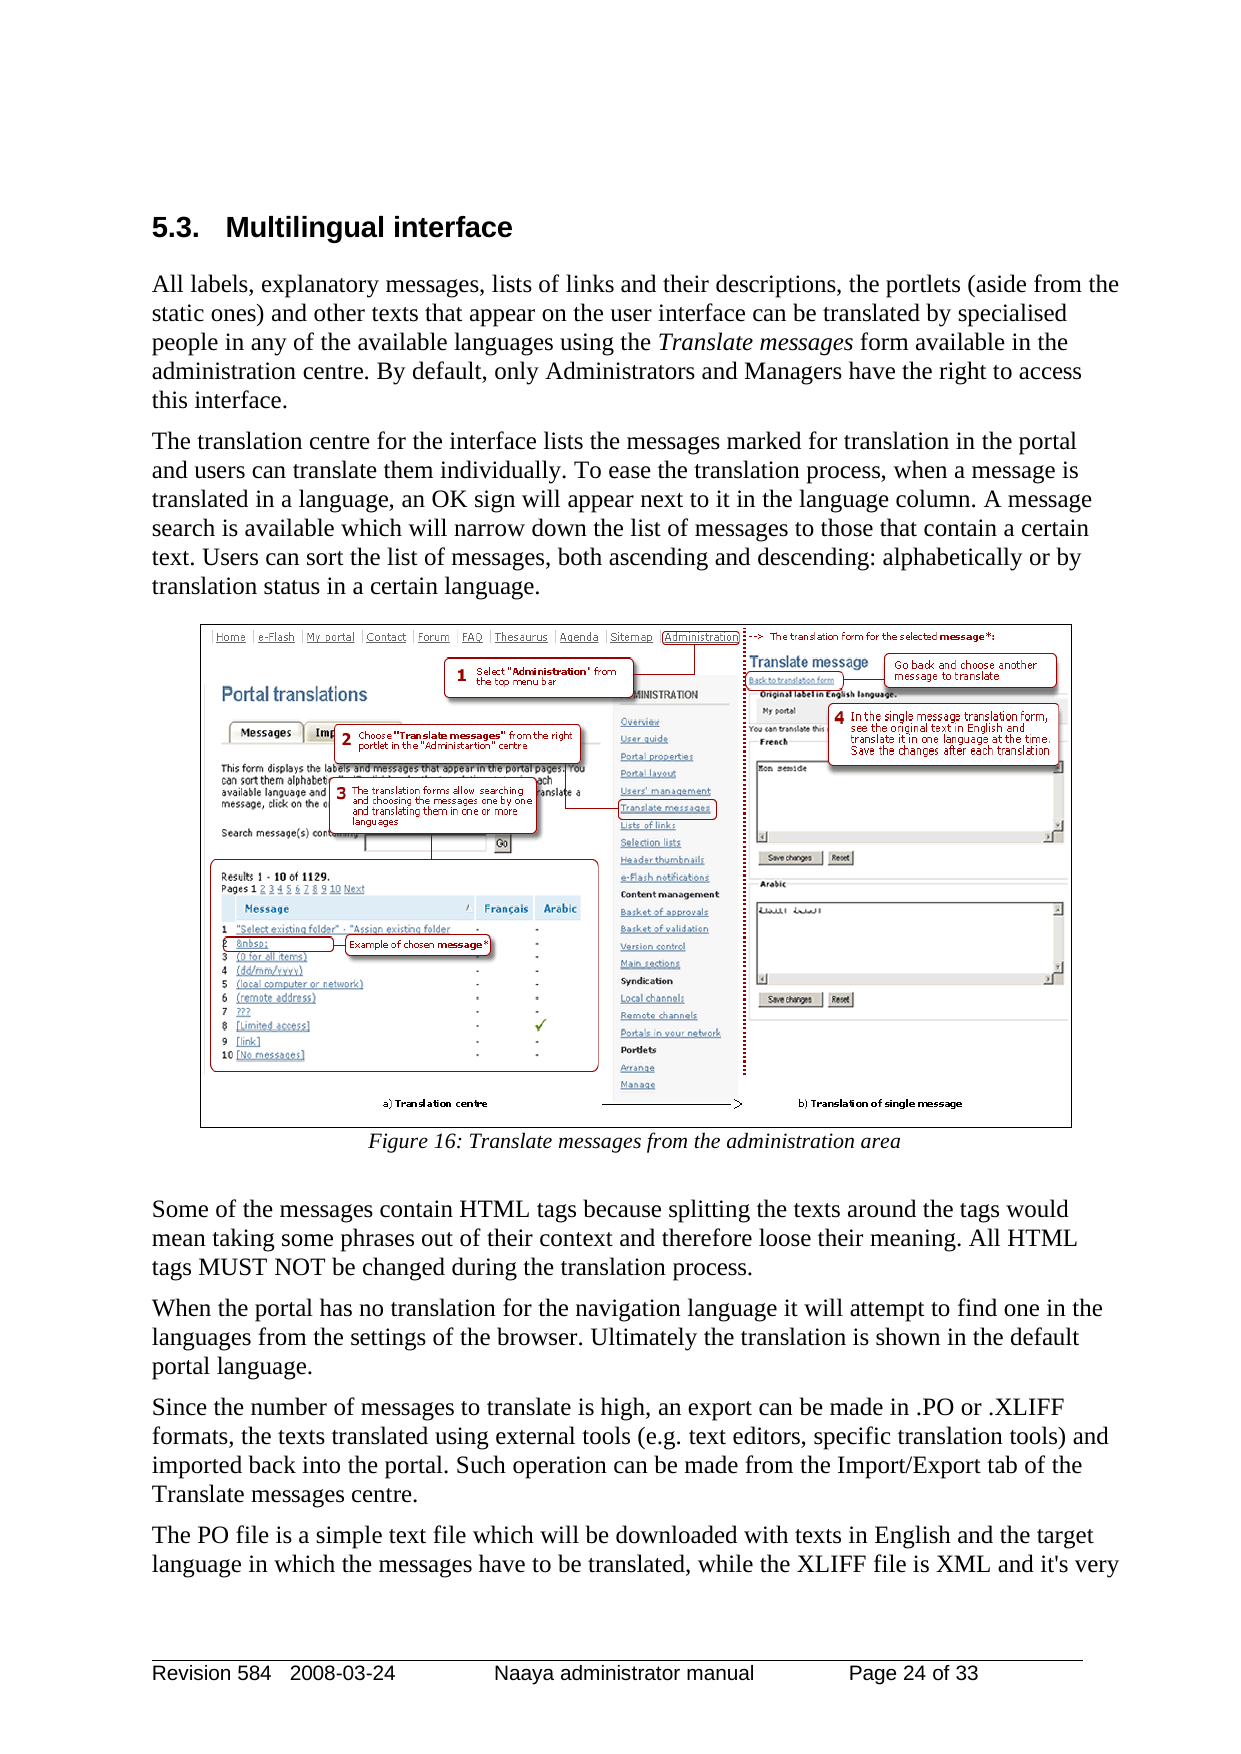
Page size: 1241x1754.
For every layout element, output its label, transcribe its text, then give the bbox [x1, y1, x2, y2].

text The PO file is a simple text file which will be downloaded with texts in English and the target language in which the messages have to be translated, while the XLIFF file is XML and it's very [152, 1520, 1120, 1578]
text All labels, explanatory messages, lists of links and their descriptions, the portlets (aside from the static ones) and other texts that appear on the user interface can be translated by specialised people in any of the available languages using the Translate messages form available in the administration centre. By default, only Administrators and Managers have the right to access this interface. [152, 269, 1120, 414]
subtitle Multilingual interface [152, 210, 1120, 244]
text When the portal has no translation for the navigation language it will attempt to find one in the languages from the settings of the browser. Ultimately the translation is shown in the default portal language. [152, 1293, 1120, 1380]
text The translation centre for the interface lists the messages marked for translation in the portal and users can translate them individually. To ease the translation process, when a message is translated in a language, an OK sign will appear next to it in the language column. A message search is available which will narrow down the list of messages to those that contain a certain text. Users can sort the list of messages, both ascending and descending: alphabetically or by translation status in a certain language. [152, 426, 1120, 600]
text Since the number of messages to translate is high, an export can be made in .PO or .XLIFF formats, the texts translated using external tools (e.g. text editors, specific translation tools) and imported back into the portal. Such operation can be made from the Import/Export tab of the Translate messages centre. [152, 1392, 1120, 1508]
text Some of the messages contain HTML tags because splitting the texts around the tags would mean taking some phrases out of their context and therefore loose their meaning. All HTML tags MUST NOT be changed during the translation process. [152, 1194, 1120, 1281]
text Figure 16: Translate messages from the administration area [129, 624, 1143, 1153]
